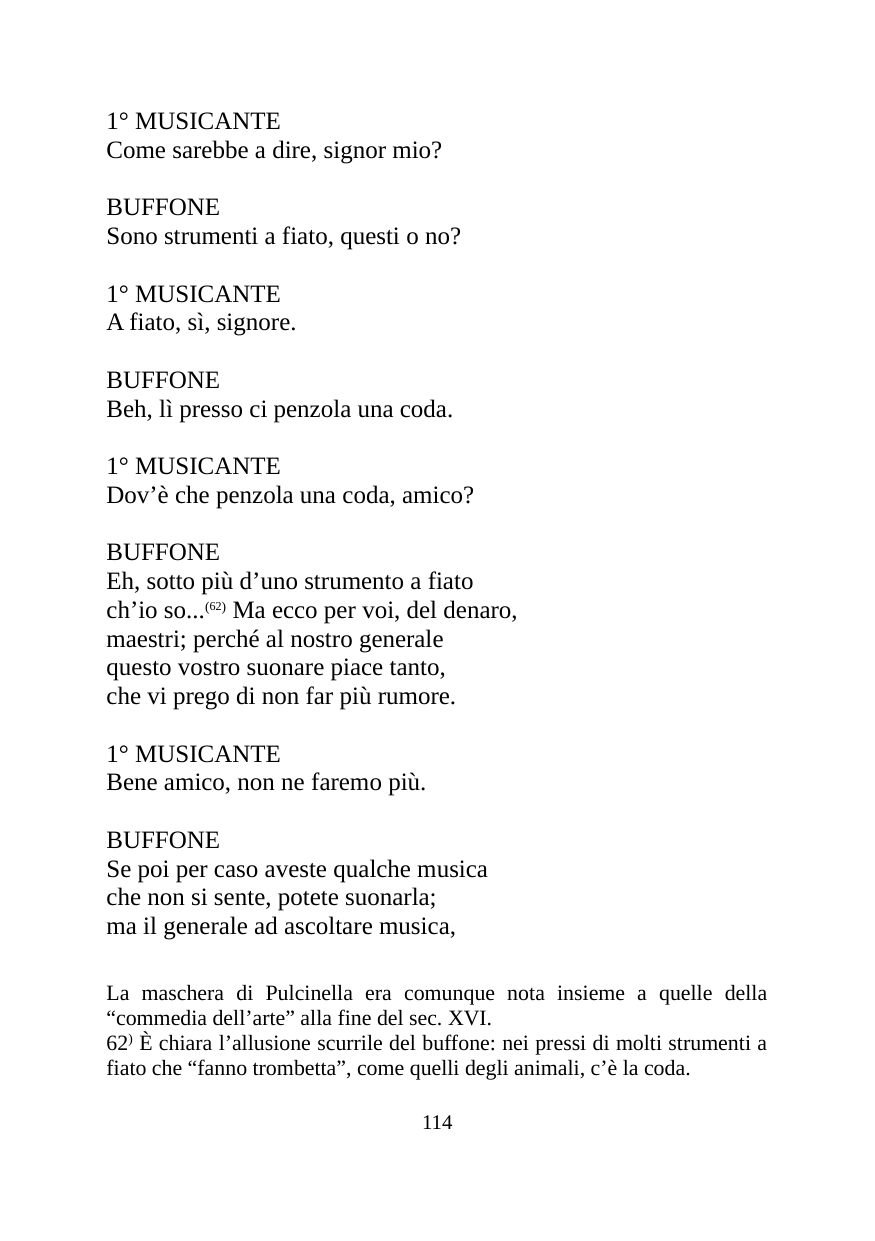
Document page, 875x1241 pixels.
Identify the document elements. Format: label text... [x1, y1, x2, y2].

text 1° MUSICANTE A fiato, sì, signore. [106, 279, 768, 336]
text maestri; perché al nostro generale [106, 624, 768, 652]
text BUFFONE Eh, sotto più d’uno strumento a fiato [106, 537, 768, 595]
text ch’io so...() Ma ecco per voi, del denaro, [106, 595, 768, 624]
text 1° MUSICANTE Bene amico, non ne faremo più. [106, 739, 768, 796]
text ma il generale ad ascoltare musica, [106, 911, 768, 940]
text ) È chiara l’allusione scurrile del buffone: nei pressi di molti strumenti a fiato che “fanno trombetta”, come quelli degli animali, c’è la coda. [106, 1030, 768, 1080]
text 1° MUSICANTE Come sarebbe a dire, signor mio? [106, 106, 768, 164]
text BUFFONE Beh, lì presso ci penzola una coda. [106, 365, 768, 422]
text che non si sente, potete suonarla; [106, 882, 768, 911]
text questo vostro suonare piace tanto, [106, 652, 768, 681]
text BUFFONE Sono strumenti a fiato, questi o no? [106, 192, 768, 250]
text BUFFONE Se poi per caso aveste qualche musica [106, 825, 768, 882]
text 1° MUSICANTE Dov’è che penzola una coda, amico? [106, 451, 768, 509]
text La maschera di Pulcinella era comunque nota insieme a quelle della “commedia dell’arte” alla fine del sec. XVI. [106, 979, 768, 1030]
text che vi prego di non far più rumore. [106, 681, 768, 710]
